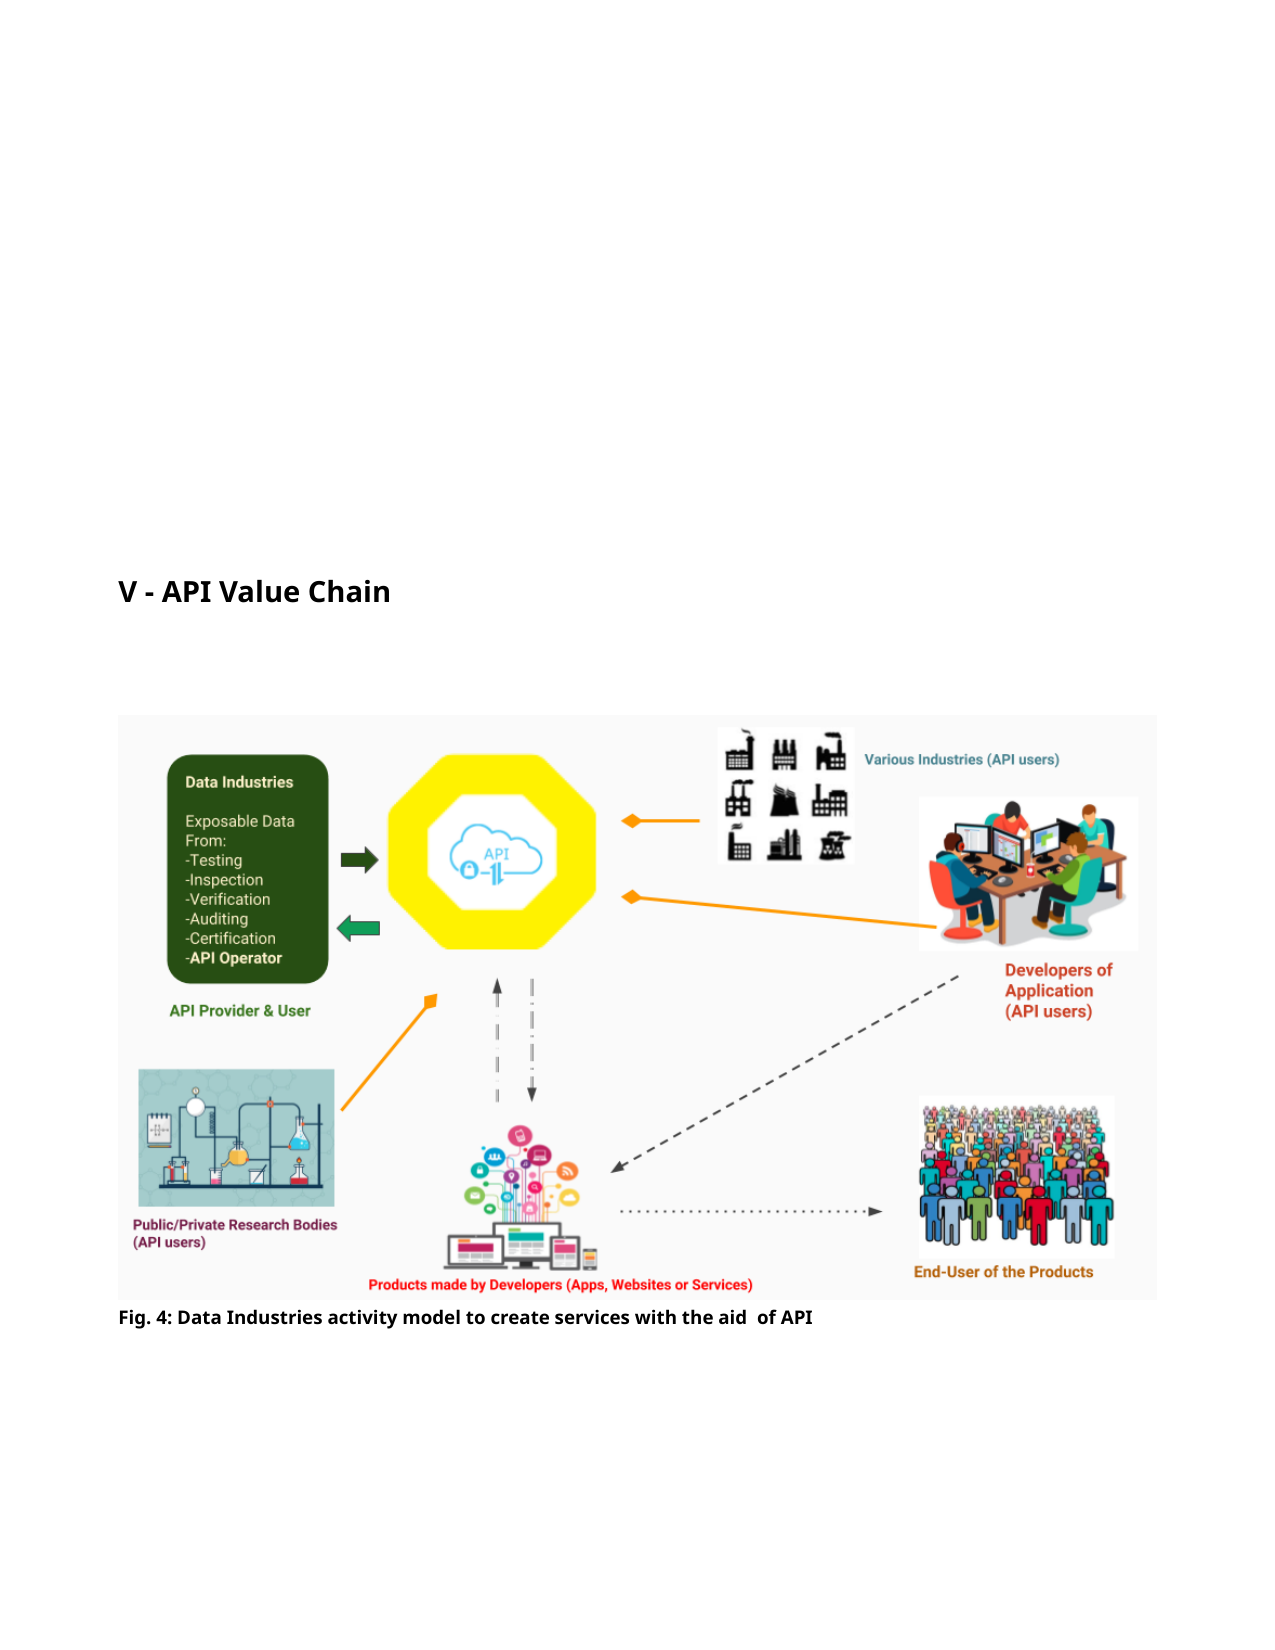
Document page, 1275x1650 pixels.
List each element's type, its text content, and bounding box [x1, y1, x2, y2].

text Fig. 4: Data Industries activity model to create services with the aid of API [118, 1300, 1157, 1330]
text V - API Value Chain [118, 571, 1157, 611]
picture [118, 715, 1157, 1300]
